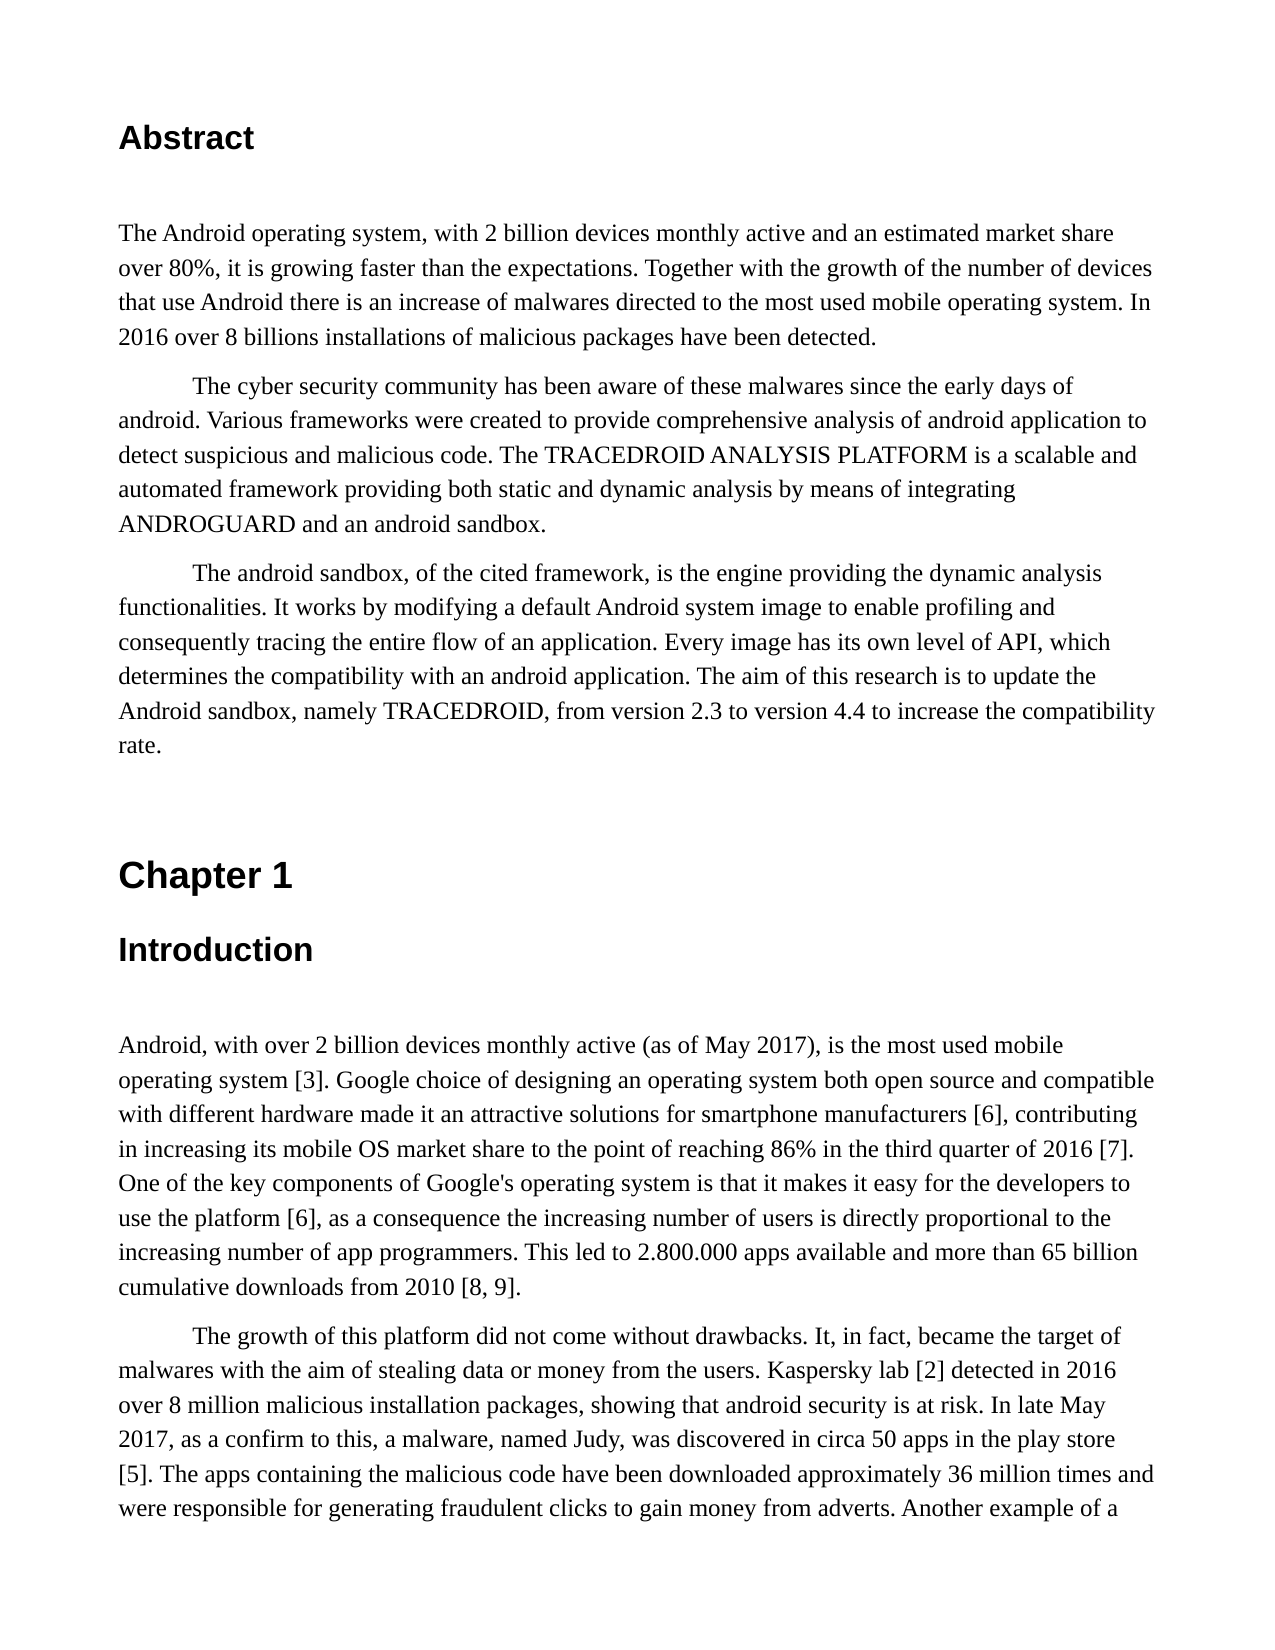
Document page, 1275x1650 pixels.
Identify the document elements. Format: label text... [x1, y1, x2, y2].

subtitle Introduction [118, 930, 1157, 969]
subtitle Chapter 1 [118, 853, 1157, 897]
subtitle Abstract [118, 118, 1157, 157]
text Android, with over 2 billion devices monthly active (as of May 2017), is the most used mobile operating system [3]. Google choice of designing an operating system both open source and compatible with different hardware made it an attractive solutions for smartphone manufacturers [6], contributing in increasing its mobile OS market share to the point of reaching 86% in the third quarter of 2016 [7]. One of the key components of Google's operating system is that it makes it easy for the developers to use the platform [6], as a consequence the increasing number of users is directly proportional to the increasing number of app programmers. This led to 2.800.000 apps available and more than 65 billion cumulative downloads from 2010 [8, 9]. [118, 1031, 1157, 1301]
text The growth of this platform did not come without drawbacks. It, in fact, became the target of malwares with the aim of stealing data or money from the users. Kaspersky lab [2] detected in 2016 over 8 million malicious installation packages, showing that android security is at risk. In late May 2017, as a confirm to this, a malware, named Judy, was discovered in circa 50 apps in the play store [5]. The apps containing the malicious code have been downloaded approximately 36 million times and were responsible for generating fraudulent clicks to gain money from adverts. Another example of a [118, 1321, 1157, 1522]
text The cyber security community has been aware of these malwares since the early days of android. Various frameworks were created to provide comprehensive analysis of android application to detect suspicious and malicious code. The TRACEDROID ANALYSIS PLATFORM is a scalable and automated framework providing both static and dynamic analysis by means of integrating ANDROGUARD and an android sandbox. [118, 371, 1157, 537]
text The android sandbox, of the cited framework, is the engine providing the dynamic analysis functionalities. It works by modifying a default Android system image to enable profiling and consequently tracing the entire flow of an application. Every image has its own level of API, which determines the compatibility with an android application. The aim of this research is to update the Android sandbox, namely TRACEDROID, from version 2.3 to version 4.4 to increase the compatibility rate. [118, 558, 1157, 759]
text The Android operating system, with 2 billion devices monthly active and an estimated market share over 80%, it is growing faster than the expectations. Together with the growth of the number of devices that use Android there is an increase of malwares directed to the most used mobile operating system. In 2016 over 8 billions installations of malicious packages have been detected. [118, 218, 1157, 351]
